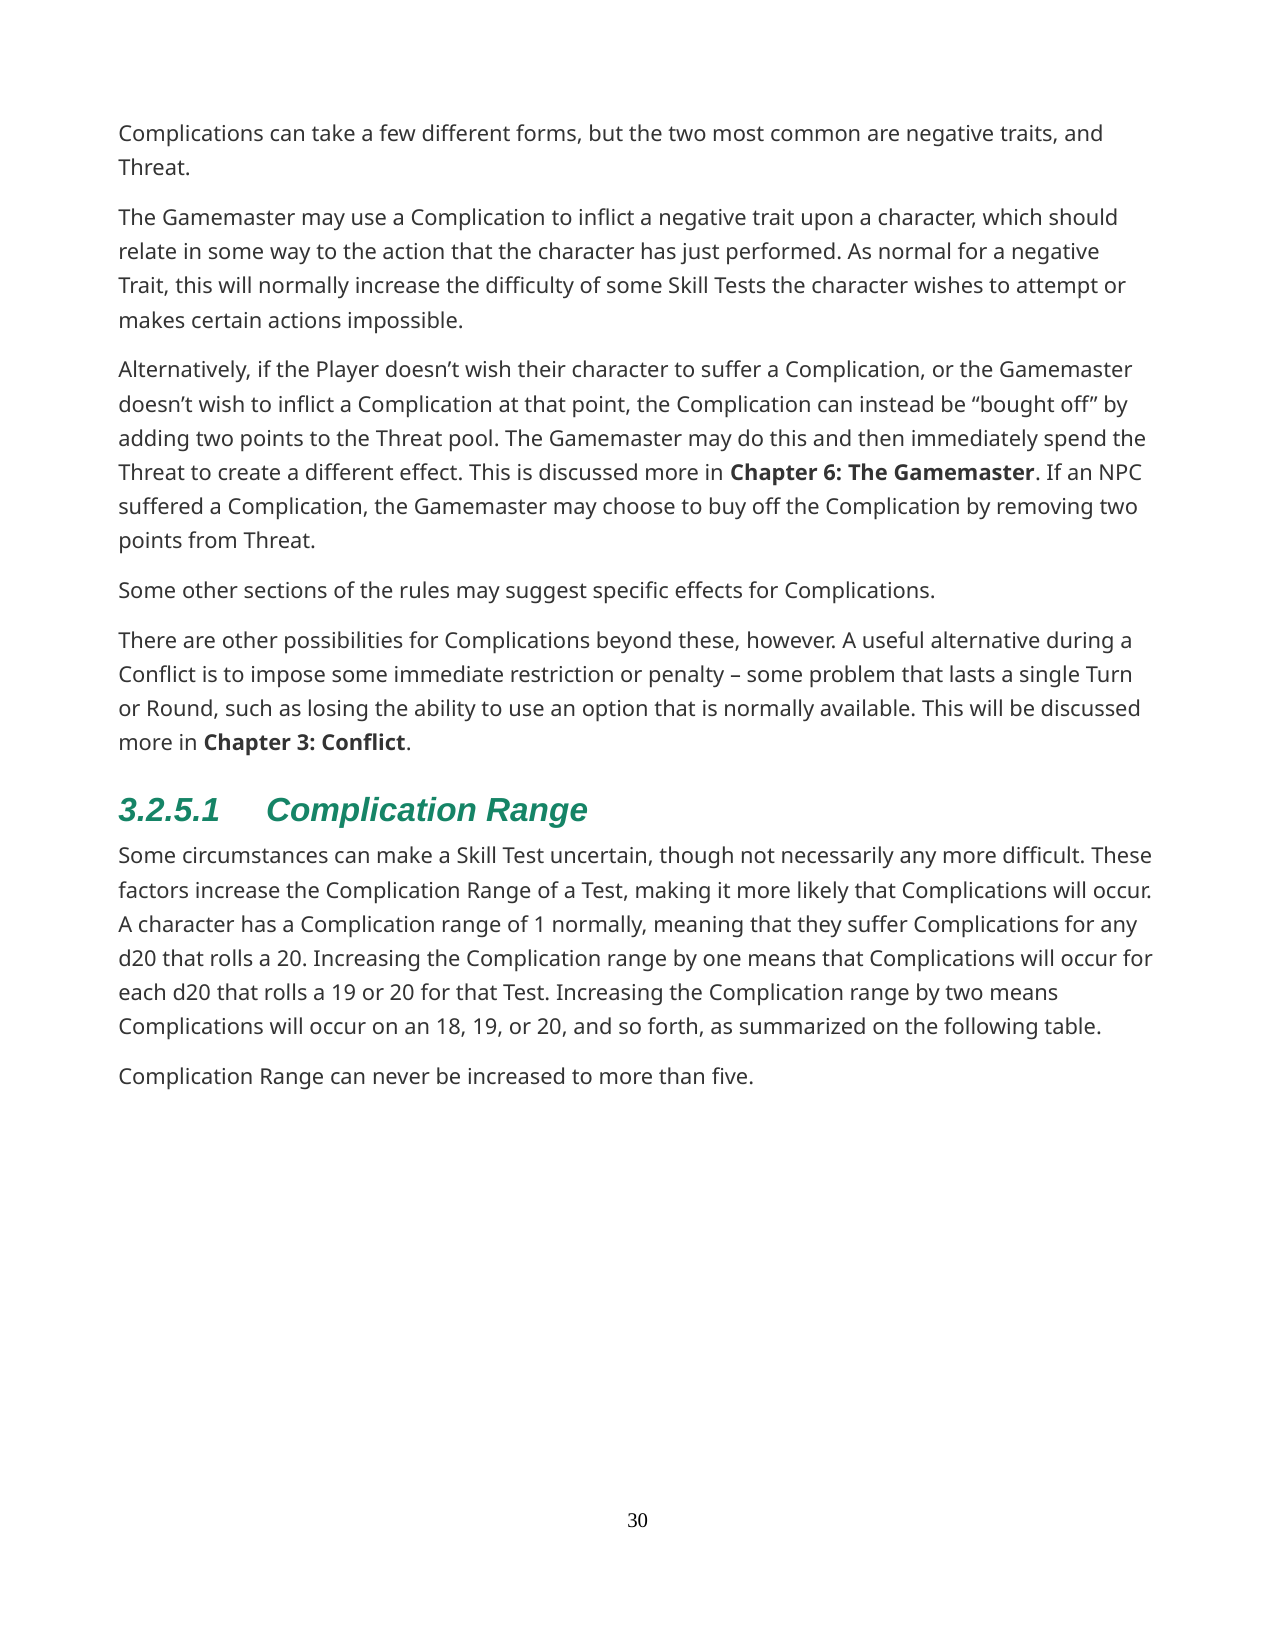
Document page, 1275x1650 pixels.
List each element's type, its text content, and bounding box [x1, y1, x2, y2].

text Alternatively, if the Player doesn’t wish their character to suffer a Complication, or the Gamemaster doesn’t wish to inflict a Complication at that point, the Complication can instead be “bought off” by adding two points to the Threat pool. The Gamemaster may do this and then immediately spend the Threat to create a different effect. This is discussed more in Chapter 6: The Gamemaster. If an NPC suffered a Complication, the Gamemaster may choose to buy off the Complication by removing two points from Threat. [118, 354, 1157, 555]
text Complication Range can never be increased to more than five. [118, 1061, 1157, 1091]
text The Gamemaster may use a Complication to inflict a negative trait upon a character, which should relate in some way to the action that the character has just performed. As normal for a negative Trait, this will normally increase the difficulty of some Skill Tests the character wishes to attempt or makes certain actions impossible. [118, 202, 1157, 334]
text Complications can take a few different forms, but the two most common are negative traits, and Threat. [118, 118, 1157, 182]
text There are other possibilities for Complications beyond these, however. A useful alternative during a Conflict is to impose some immediate restriction or penalty – some problem that lasts a single Turn or Round, such as losing the ability to use an option that is normally available. This will be discussed more in Chapter 3: Conflict. [118, 625, 1157, 757]
text Some circumstances can make a Skill Test uncertain, though not necessarily any more difficult. These factors increase the Complication Range of a Test, making it more likely that Complications will occur. A character has a Complication range of 1 normally, meaning that they suffer Complications for any d20 that rolls a 20. Increasing the Complication range by one means that Complications will occur for each d20 that rolls a 19 or 20 for that Test. Increasing the Complication range by two means Complications will occur on an 18, 19, or 20, and so forth, as summarized on the following table. [118, 841, 1157, 1041]
text Some other sections of the rules may suggest specific effects for Complications. [118, 575, 1157, 605]
subtitle Complication Range [118, 789, 1157, 828]
